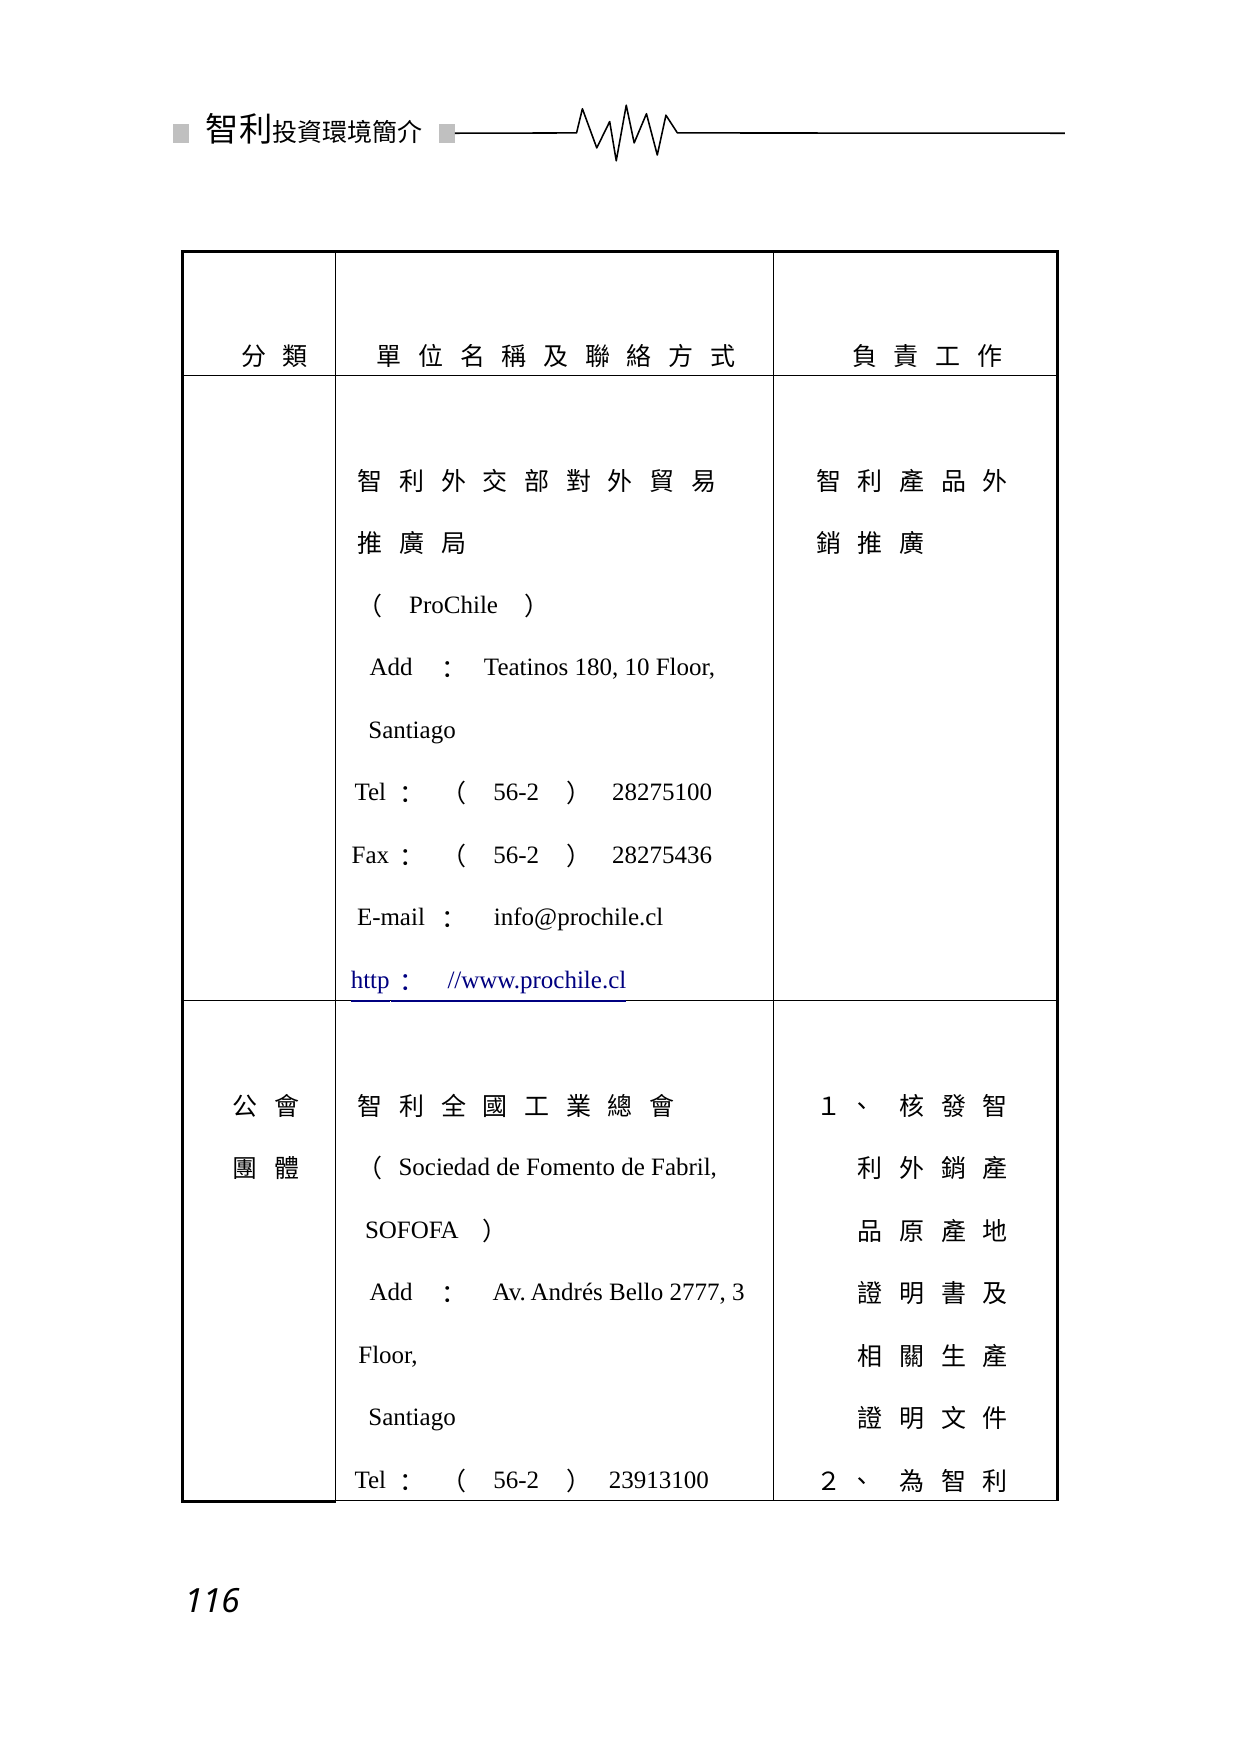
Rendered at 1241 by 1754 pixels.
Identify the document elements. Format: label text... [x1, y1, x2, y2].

table_header 單位名稱及聯絡方式 [336, 253, 773, 375]
table_cell 智利全國工業總會 （Sociedad de Fomento de Fabril, SOFOFA） Add：Av. Andrés Bello 2777, 3 Floor, Santiago Tel：（56-2）23913100 [336, 1001, 773, 1500]
table_cell 智利產品外銷推廣 [774, 376, 1056, 1000]
table_cell 公會團體 [184, 1001, 335, 1500]
table_cell 智利外交部對外貿易推廣局 （ProChile） Add：Teatinos 180, 10 Floor, Santiago Tel：（56-2）28275100 Fax：（56-2）28275436 E-mail：info@prochile.cl http：//www.prochile.cl [336, 376, 773, 1000]
table_cell １、核發智利外銷產品原產地證明書及相關生產證明文件 ２、為智利 [774, 1001, 1056, 1500]
table_cell [184, 376, 335, 1000]
table_header 分類 [184, 253, 335, 375]
table_header 負責工作 [774, 253, 1056, 375]
